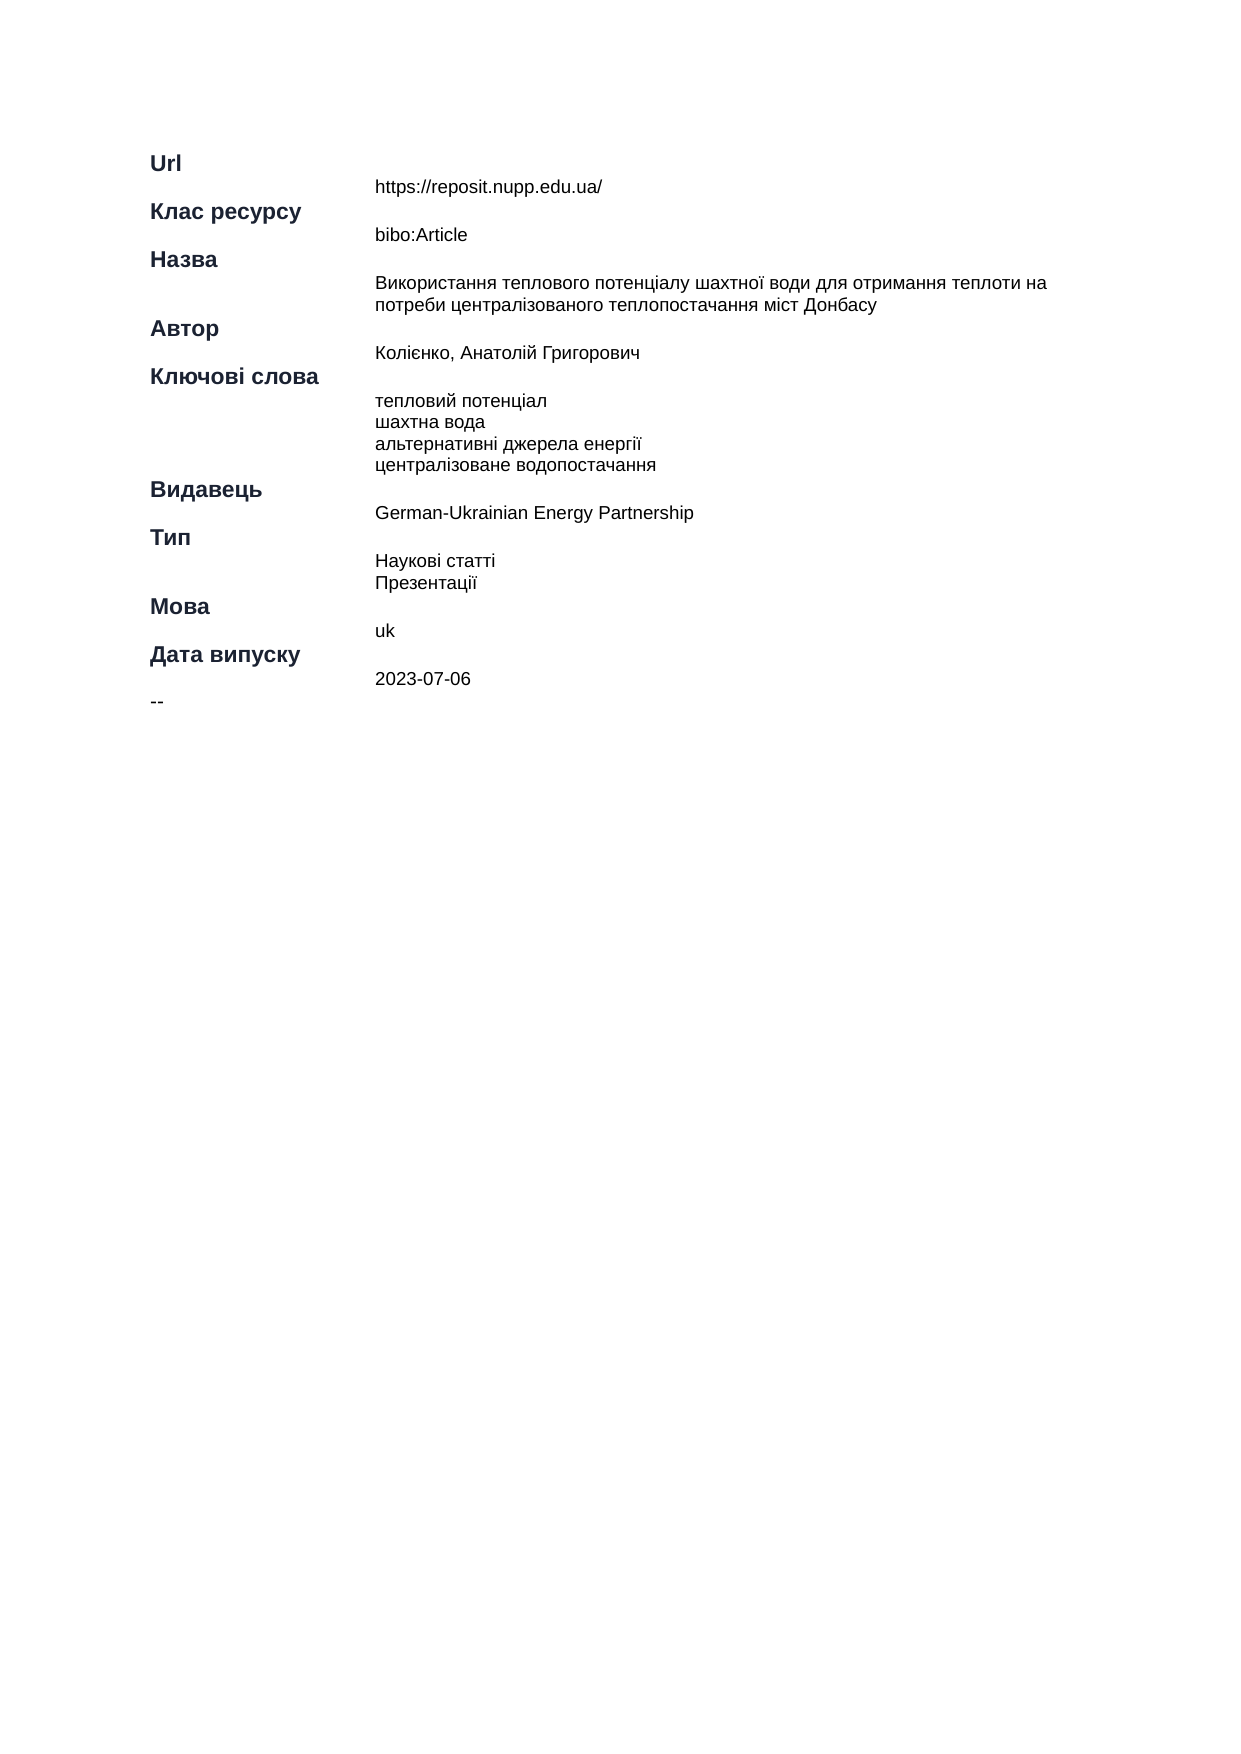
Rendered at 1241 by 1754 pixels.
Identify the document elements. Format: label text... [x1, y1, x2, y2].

text 2023-07-06 [375, 667, 1090, 689]
text Видавець [150, 476, 1090, 502]
text шахтна вода [375, 411, 1090, 433]
text Автор [150, 315, 1090, 342]
text https://reposit.nupp.edu.ua/ [375, 176, 1090, 198]
text централізоване водопостачання [375, 454, 1090, 476]
text Наукові статті [375, 550, 1090, 572]
text Дата випуску [150, 641, 1090, 667]
text Тип [150, 524, 1090, 550]
text Презентації [375, 572, 1090, 593]
text bibo:Article [375, 224, 1090, 246]
text Url [150, 150, 1090, 176]
text альтернативні джерела енергії [375, 433, 1090, 454]
text Колієнко, Анатолій Григорович [375, 342, 1090, 363]
text uk [375, 619, 1090, 641]
text тепловий потенціал [375, 389, 1090, 411]
text German-Ukrainian Energy Partnership [375, 502, 1090, 524]
text Клас ресурсу [150, 198, 1090, 224]
text Назва [150, 246, 1090, 272]
text Ключові слова [150, 363, 1090, 389]
text Використання теплового потенціалу шахтної води для отримання теплоти на потреби централізованого теплопостачання міст Донбасу [375, 272, 1090, 315]
text -- [150, 689, 1090, 713]
text Мова [150, 593, 1090, 619]
